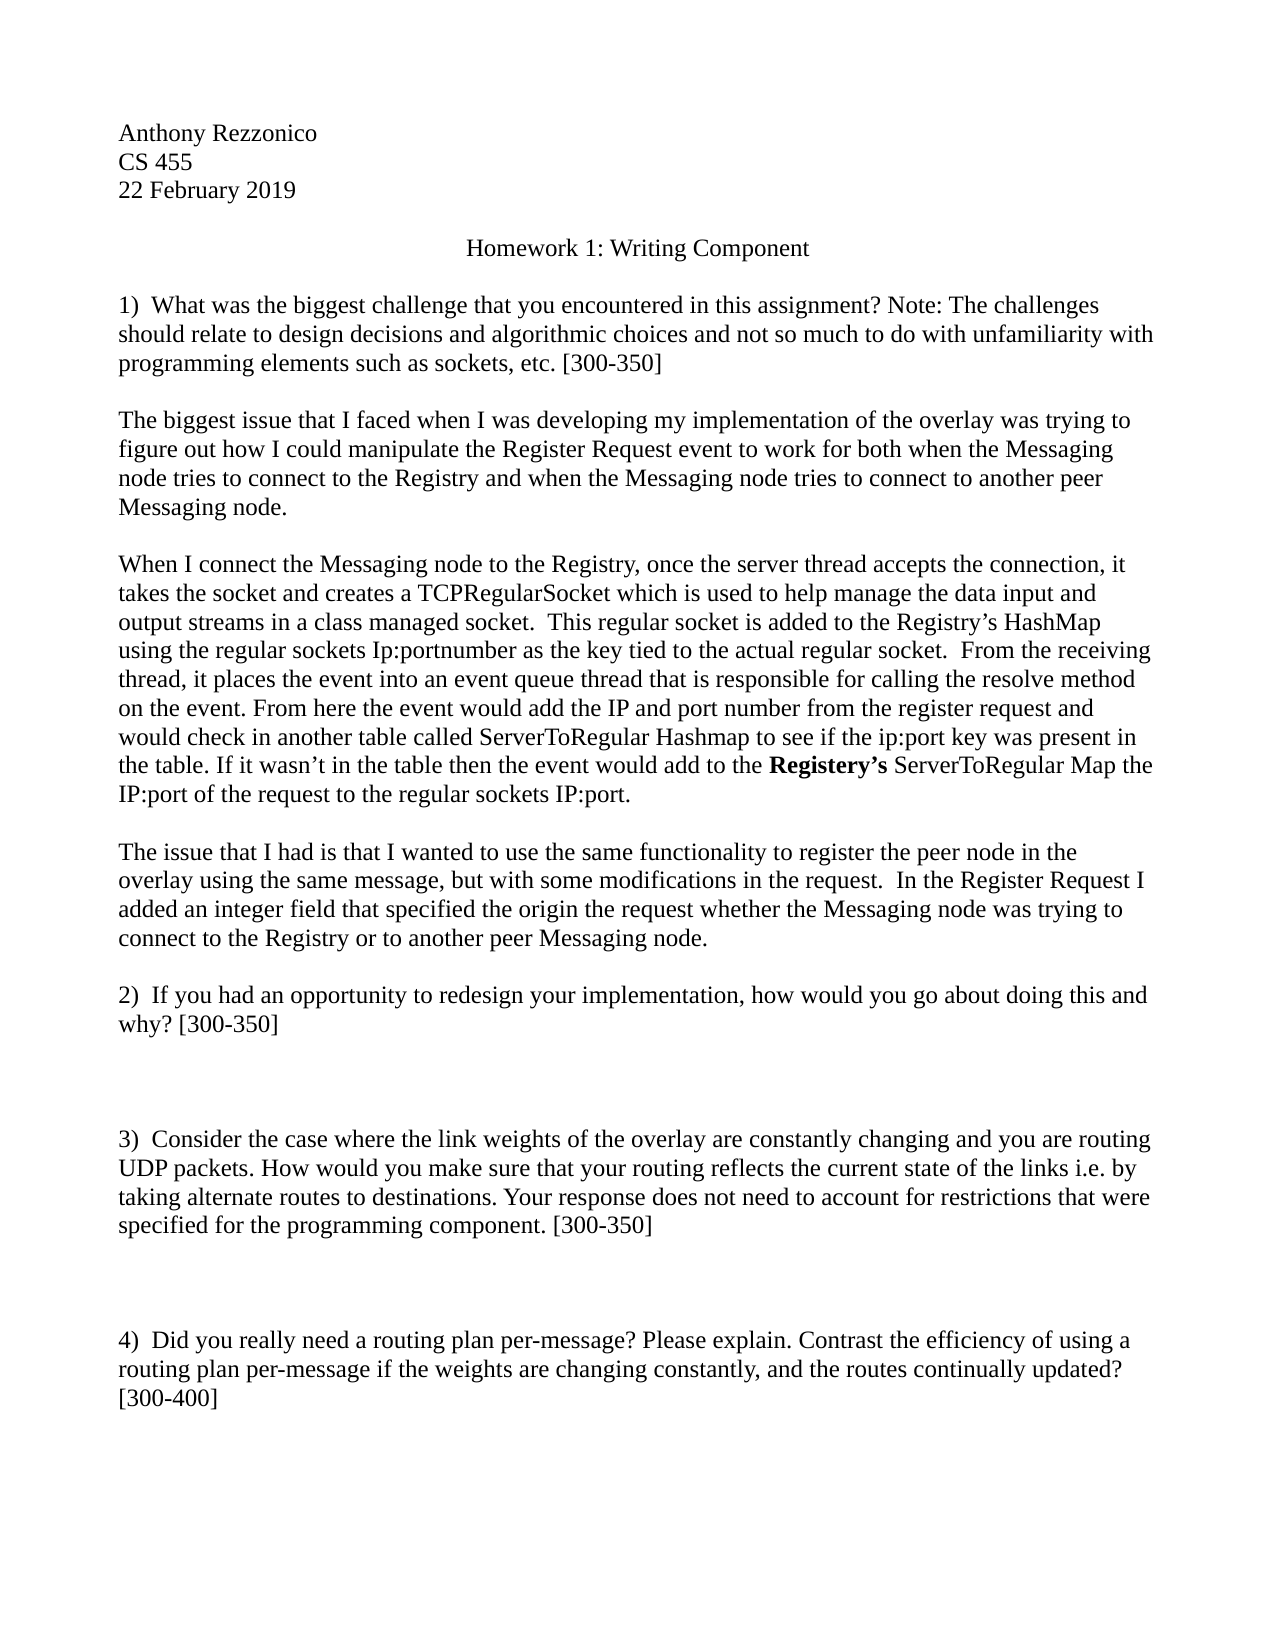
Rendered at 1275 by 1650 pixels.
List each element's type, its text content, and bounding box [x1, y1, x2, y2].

text 1) What was the biggest challenge that you encountered in this assignment? Note: The challenges should relate to design decisions and algorithmic choices and not so much to do with unfamiliarity with programming elements such as sockets, etc. [300-350] [118, 291, 1157, 377]
text 22 February 2019 [118, 176, 1157, 204]
text Homework 1: Writing Component [118, 233, 1157, 262]
text CS 455 [118, 147, 1157, 176]
text When I connect the Messaging node to the Registry, once the server thread accepts the connection, it takes the socket and creates a TCPRegularSocket which is used to help manage the data input and output streams in a class managed socket. This regular socket is added to the Registry’s HashMap using the regular sockets Ip:portnumber as the key tied to the actual regular socket. From the receiving thread, it places the event into an event queue thread that is responsible for calling the resolve method on the event. From here the event would add the IP and port number from the register request and would check in another table called ServerToRegular Hashmap to see if the ip:port key was present in the table. If it wasn’t in the table then the event would add to the Registery’s ServerToRegular Map the IP:port of the request to the regular sockets IP:port. [118, 549, 1157, 808]
text 4) Did you really need a routing plan per-message? Please explain. Contrast the efficiency of using a routing plan per-message if the weights are changing constantly, and the routes continually updated? [300-400] [118, 1326, 1157, 1412]
text 3) Consider the case where the link weights of the overlay are constantly changing and you are routing UDP packets. How would you make sure that your routing reflects the current state of the links i.e. by taking alternate routes to destinations. Your response does not need to account for restrictions that were specified for the programming component. [300-350] [118, 1124, 1157, 1239]
text Anthony Rezzonico [118, 118, 1157, 147]
text The biggest issue that I faced when I was developing my implementation of the overlay was trying to figure out how I could manipulate the Register Request event to work for both when the Messaging node tries to connect to the Registry and when the Messaging node tries to connect to another peer Messaging node. [118, 406, 1157, 521]
text 2) If you had an opportunity to redesign your implementation, how would you go about doing this and why? [300-350] [118, 981, 1157, 1038]
text The issue that I had is that I wanted to use the same functionality to register the peer node in the overlay using the same message, but with some modifications in the request. In the Register Request I added an integer field that specified the origin the request whether the Messaging node was trying to connect to the Registry or to another peer Messaging node. [118, 837, 1157, 952]
